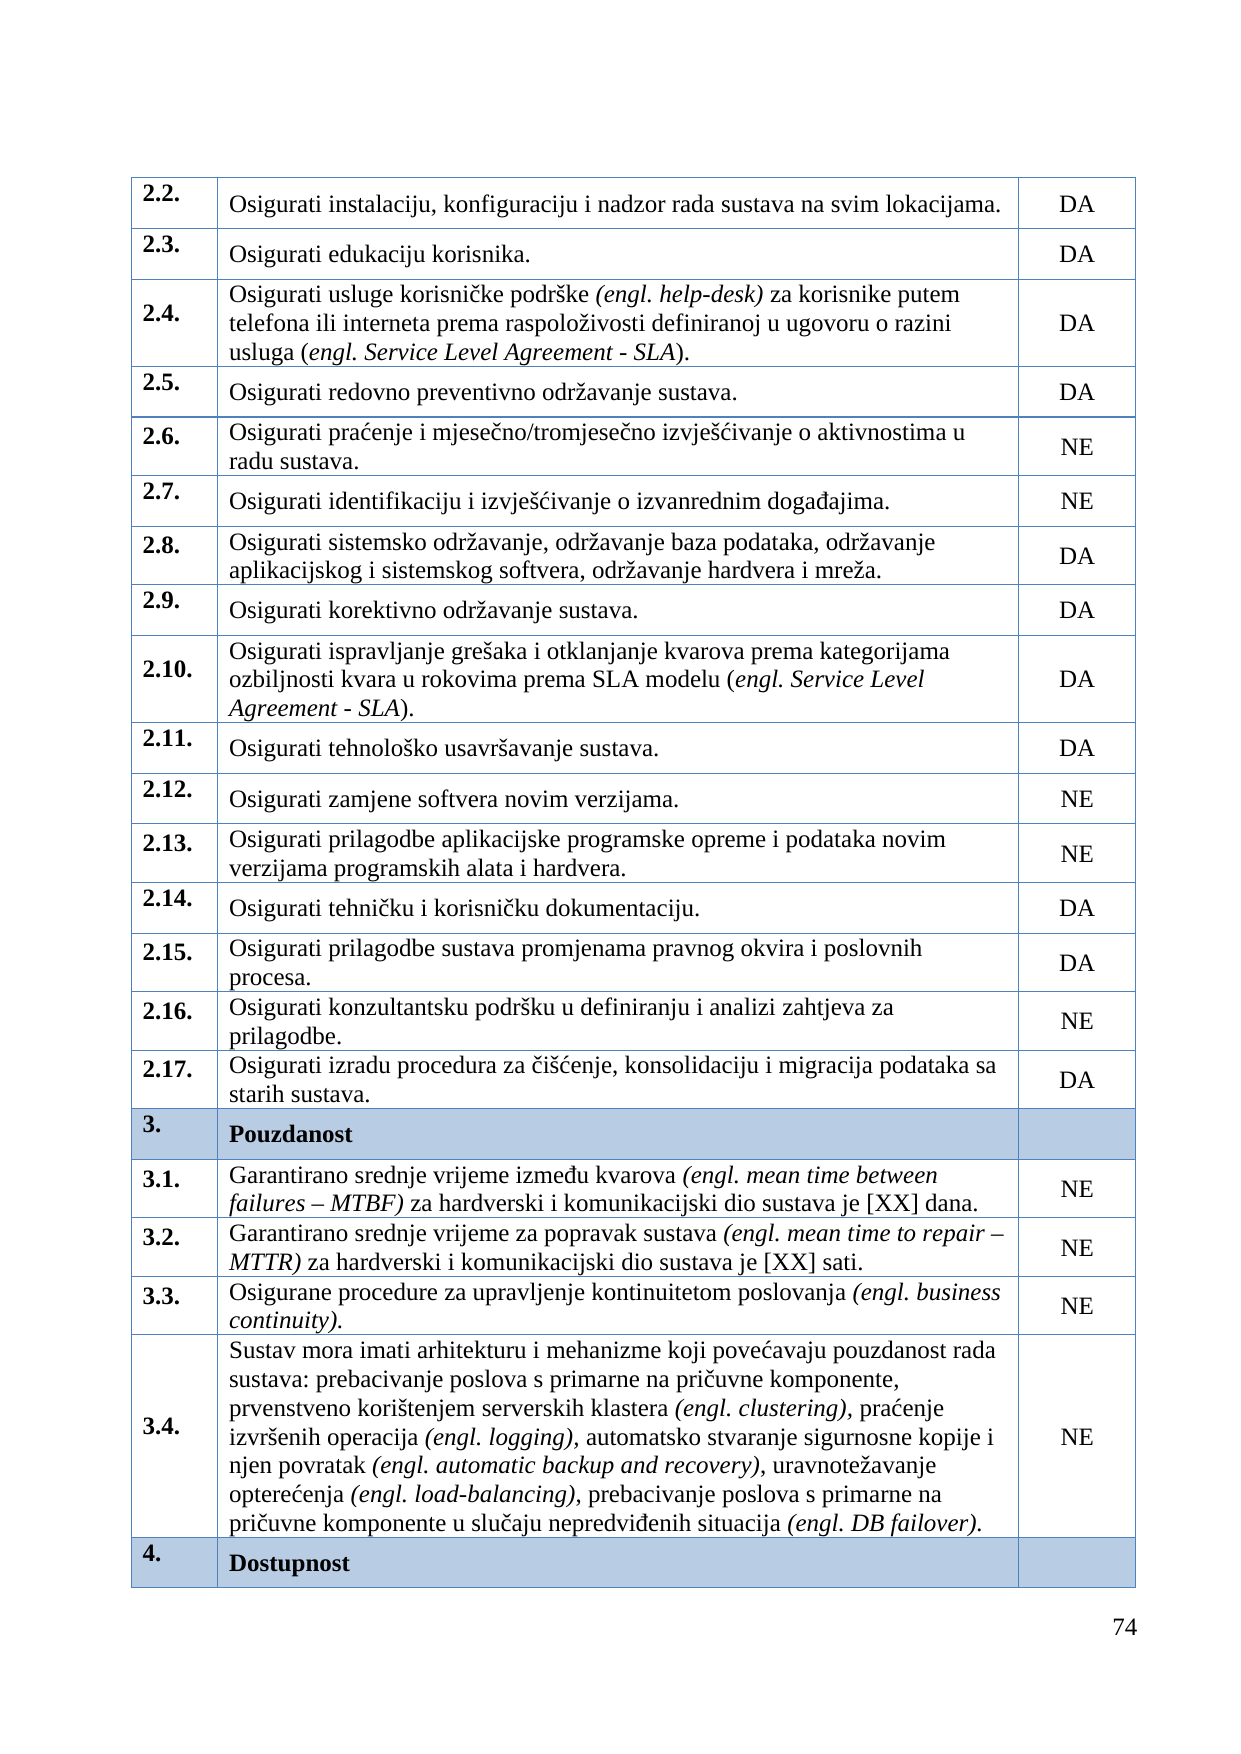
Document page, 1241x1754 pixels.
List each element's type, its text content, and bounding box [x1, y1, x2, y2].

table_cell Osigurati ispravljanje grešaka i otklanjanje kvarova prema kategorijama ozbiljnosti kvara u rokovima prema SLA modelu (engl. Service Level Agreement - SLA). [218, 636, 1018, 722]
table_cell Osigurane procedure za upravljenje kontinuitetom poslovanja (engl. business continuity). [218, 1277, 1018, 1334]
table_cell Osigurati instalaciju, konfiguraciju i nadzor rada sustava na svim lokacijama. [218, 178, 1018, 228]
table_cell [132, 367, 217, 416]
table_cell DA [1019, 527, 1135, 584]
table_cell [132, 1277, 217, 1334]
table_cell NE [1019, 418, 1135, 475]
table_cell [132, 280, 217, 366]
table_cell [132, 178, 217, 228]
table_cell DA [1019, 367, 1135, 416]
table_cell [132, 476, 217, 526]
table_cell NE [1019, 1277, 1135, 1334]
table_cell NE [1019, 992, 1135, 1049]
table_cell Osigurati korektivno održavanje sustava. [218, 585, 1018, 635]
table_cell [132, 1538, 217, 1587]
table_cell Garantirano srednje vrijeme za popravak sustava (engl. mean time to repair – MTTR) za hardverski i komunikacijski dio sustava je [XX] sati. [218, 1218, 1018, 1276]
table_cell NE [1019, 824, 1135, 882]
table_cell Osigurati edukaciju korisnika. [218, 229, 1018, 278]
table_cell NE [1019, 774, 1135, 823]
table_cell DA [1019, 636, 1135, 722]
table_cell [1019, 1538, 1135, 1587]
table_cell Osigurati identifikaciju i izvješćivanje o izvanrednim događajima. [218, 476, 1018, 526]
table_cell Pouzdanost [218, 1109, 1018, 1159]
table_cell Osigurati prilagodbe sustava promjenama pravnog okvira i poslovnih procesa. [218, 934, 1018, 991]
table_cell Sustav mora imati arhitekturu i mehanizme koji povećavaju pouzdanost rada sustava: prebacivanje poslova s primarne na pričuvne komponente, prvenstveno korištenjem serverskih klastera (engl. clustering), praćenje izvršenih operacija (engl. logging), automatsko stvaranje sigurnosne kopije i njen povratak (engl. automatic backup and recovery), uravnotežavanje opterećenja (engl. load-balancing), prebacivanje poslova s primarne na pričuvne komponente u slučaju nepredviđenih situacija (engl. DB failover). [218, 1335, 1018, 1537]
table_cell Osigurati sistemsko održavanje, održavanje baza podataka, održavanje aplikacijskog i sistemskog softvera, održavanje hardvera i mreža. [218, 527, 1018, 584]
table_cell [132, 883, 217, 932]
table_cell DA [1019, 585, 1135, 635]
table_cell DA [1019, 178, 1135, 228]
table_cell Garantirano srednje vrijeme između kvarova (engl. mean time between failures – MTBF) za hardverski i komunikacijski dio sustava je [XX] dana. [218, 1160, 1018, 1217]
table_cell Osigurati prilagodbe aplikacijske programske opreme i podataka novim verzijama programskih alata i hardvera. [218, 824, 1018, 882]
table_cell [132, 1335, 217, 1537]
table_cell [132, 1160, 217, 1217]
table_cell [132, 992, 217, 1049]
table_cell Osigurati zamjene softvera novim verzijama. [218, 774, 1018, 823]
table_cell Osigurati konzultantsku podršku u definiranju i analizi zahtjeva za prilagodbe. [218, 992, 1018, 1049]
table_cell [132, 636, 217, 722]
table_cell Osigurati tehnološko usavršavanje sustava. [218, 723, 1018, 773]
table_cell [132, 527, 217, 584]
table_cell Osigurati praćenje i mjesečno/tromjesečno izvješćivanje o aktivnostima u radu sustava. [218, 418, 1018, 475]
table_cell DA [1019, 934, 1135, 991]
table_cell NE [1019, 1218, 1135, 1276]
table_cell Osigurati usluge korisničke podrške (engl. help-desk) za korisnike putem telefona ili interneta prema raspoloživosti definiranoj u ugovoru o razini usluga (engl. Service Level Agreement - SLA). [218, 280, 1018, 366]
table_cell [132, 723, 217, 773]
table_cell [132, 418, 217, 475]
table_cell [132, 774, 217, 823]
table_cell DA [1019, 229, 1135, 278]
table_cell [1019, 1109, 1135, 1159]
table_cell Osigurati izradu procedura za čišćenje, konsolidaciju i migracija podataka sa starih sustava. [218, 1051, 1018, 1108]
table_cell [132, 1218, 217, 1276]
table_cell DA [1019, 723, 1135, 773]
table_cell DA [1019, 1051, 1135, 1108]
table_cell [132, 824, 217, 882]
table_cell [132, 934, 217, 991]
table_cell DA [1019, 280, 1135, 366]
table_cell [132, 229, 217, 278]
table_cell Dostupnost [218, 1538, 1018, 1587]
table_cell NE [1019, 1160, 1135, 1217]
table_cell NE [1019, 1335, 1135, 1537]
table_cell DA [1019, 883, 1135, 932]
table_cell [132, 585, 217, 635]
table_cell [132, 1109, 217, 1159]
table_cell [132, 1051, 217, 1108]
table_cell Osigurati tehničku i korisničku dokumentaciju. [218, 883, 1018, 932]
table_cell NE [1019, 476, 1135, 526]
table_cell Osigurati redovno preventivno održavanje sustava. [218, 367, 1018, 416]
